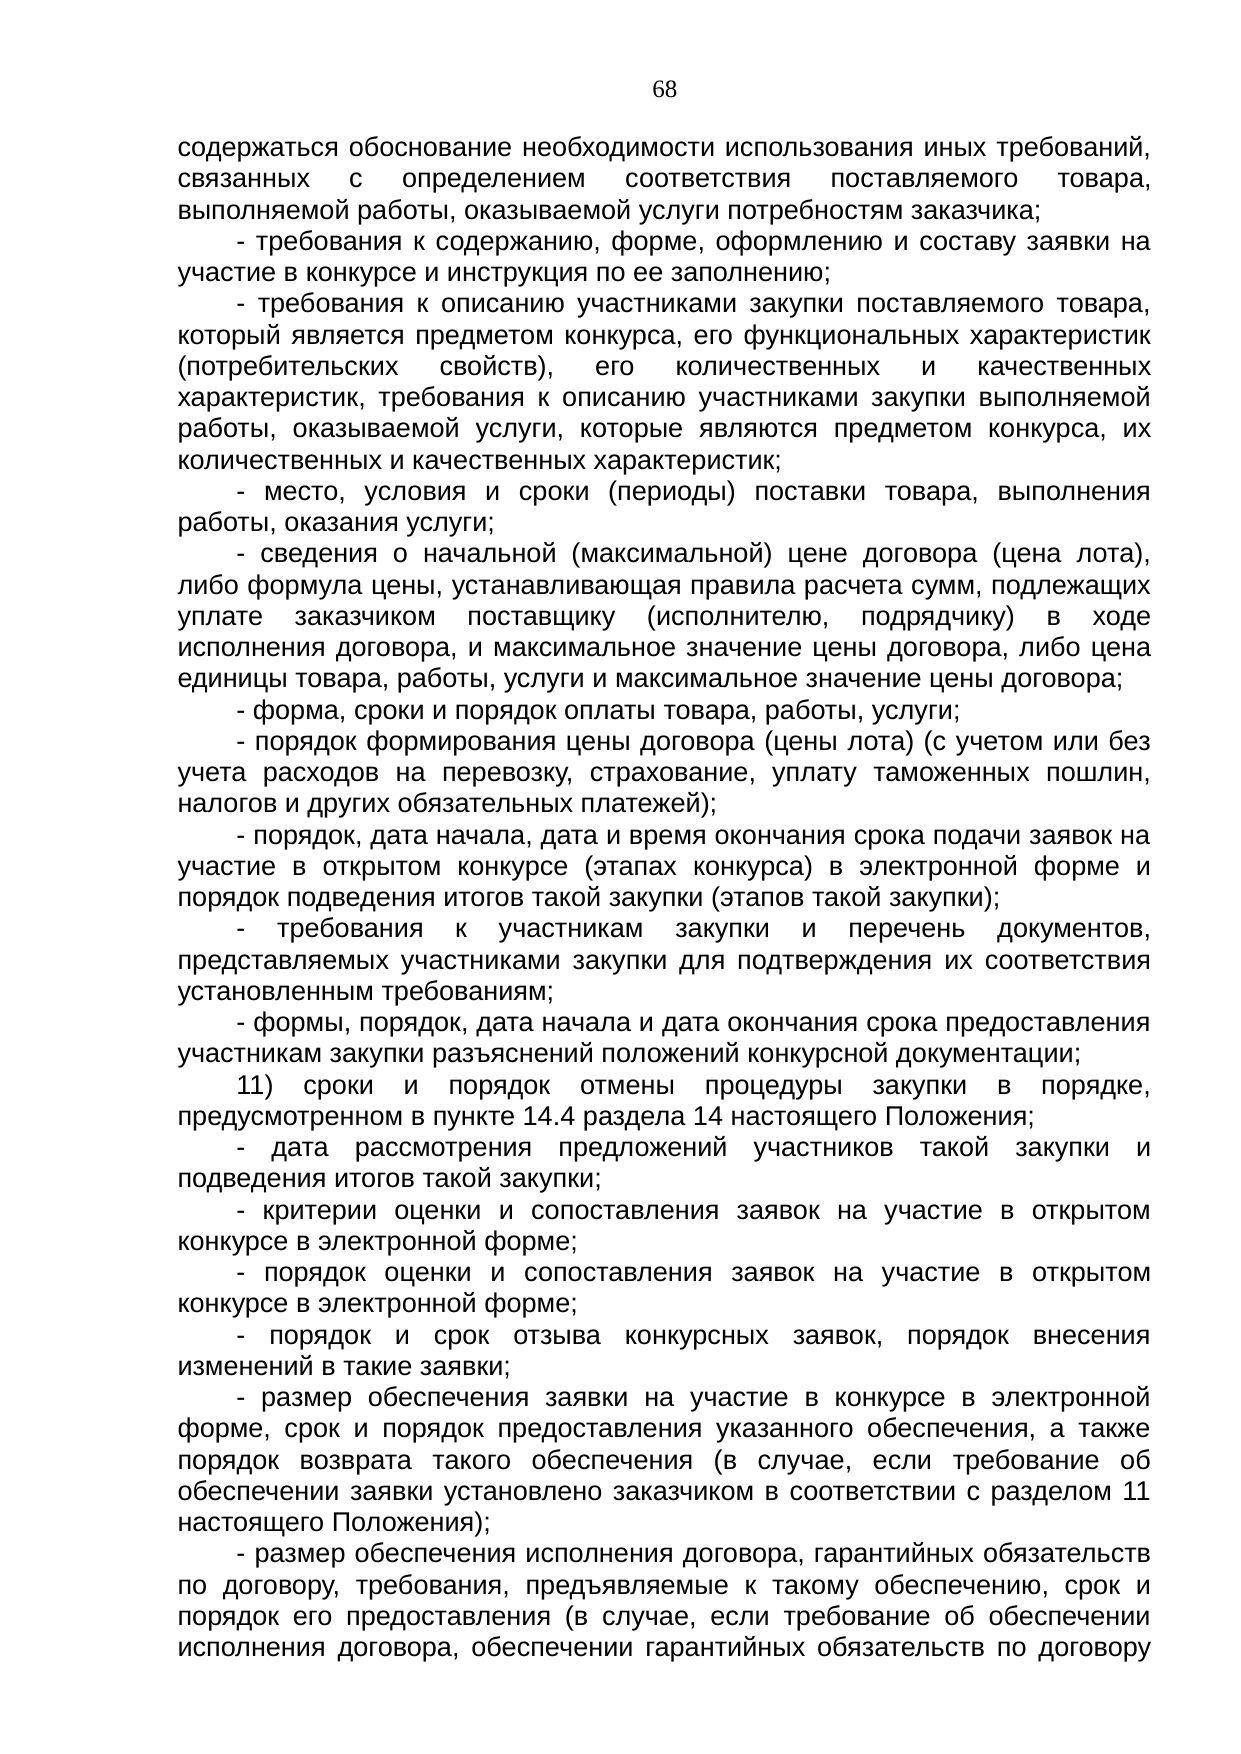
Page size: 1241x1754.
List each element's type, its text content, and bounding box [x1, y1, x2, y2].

text - критерии оценки и сопоставления заявок на участие в открытом конкурсе в электронной форме; [177, 1194, 1152, 1256]
text 11) сроки и порядок отмены процедуры закупки в порядке, предусмотренном в пункте 14.4 раздела 14 настоящего Положения; [177, 1069, 1152, 1131]
text - форма, сроки и порядок оплаты товара, работы, услуги; [177, 694, 1152, 725]
text - требования к содержанию, форме, оформлению и составу заявки на участие в конкурсе и инструкция по ее заполнению; [177, 225, 1152, 287]
text - формы, порядок, дата начала и дата окончания срока предоставления участникам закупки разъяснений положений конкурсной документации; [177, 1006, 1152, 1069]
text - место, условия и сроки (периоды) поставки товара, выполнения работы, оказания услуги; [177, 475, 1152, 537]
text - дата рассмотрения предложений участников такой закупки и подведения итогов такой закупки; [177, 1131, 1152, 1194]
text - требования к описанию участниками закупки поставляемого товара, который является предметом конкурса, его функциональных характеристик (потребительских свойств), его количественных и качественных характеристик, требования к описанию участниками закупки выполняемой работы, оказываемой услуги, которые являются предметом конкурса, их количественных и качественных характеристик; [177, 287, 1152, 475]
text - порядок, дата начала, дата и время окончания срока подачи заявок на участие в открытом конкурсе (этапах конкурса) в электронной форме и порядок подведения итогов такой закупки (этапов такой закупки); [177, 819, 1152, 912]
text - порядок оценки и сопоставления заявок на участие в открытом конкурсе в электронной форме; [177, 1256, 1152, 1319]
text - размер обеспечения исполнения договора, гарантийных обязательств по договору, требования, предъявляемые к такому обеспечению, срок и порядок его предоставления (в случае, если требование об обеспечении исполнения договора, обеспечении гарантийных обязательств по договору [177, 1537, 1152, 1662]
text - требования к участникам закупки и перечень документов, представляемых участниками закупки для подтверждения их соответствия установленным требованиям; [177, 912, 1152, 1006]
text - сведения о начальной (максимальной) цене договора (цена лота), либо формула цены, устанавливающая правила расчета сумм, подлежащих уплате заказчиком поставщику (исполнителю, подрядчику) в ходе исполнения договора, и максимальное значение цены договора, либо цена единицы товара, работы, услуги и максимальное значение цены договора; [177, 537, 1152, 694]
text - порядок формирования цены договора (цены лота) (с учетом или без учета расходов на перевозку, страхование, уплату таможенных пошлин, налогов и других обязательных платежей); [177, 725, 1152, 819]
text содержаться обоснование необходимости использования иных требований, связанных с определением соответствия поставляемого товара, выполняемой работы, оказываемой услуги потребностям заказчика; [177, 131, 1152, 225]
text - размер обеспечения заявки на участие в конкурсе в электронной форме, срок и порядок предоставления указанного обеспечения, а также порядок возврата такого обеспечения (в случае, если требование об обеспечении заявки установлено заказчиком в соответствии с разделом 11 настоящего Положения); [177, 1381, 1152, 1537]
text - порядок и срок отзыва конкурсных заявок, порядок внесения изменений в такие заявки; [177, 1319, 1152, 1381]
